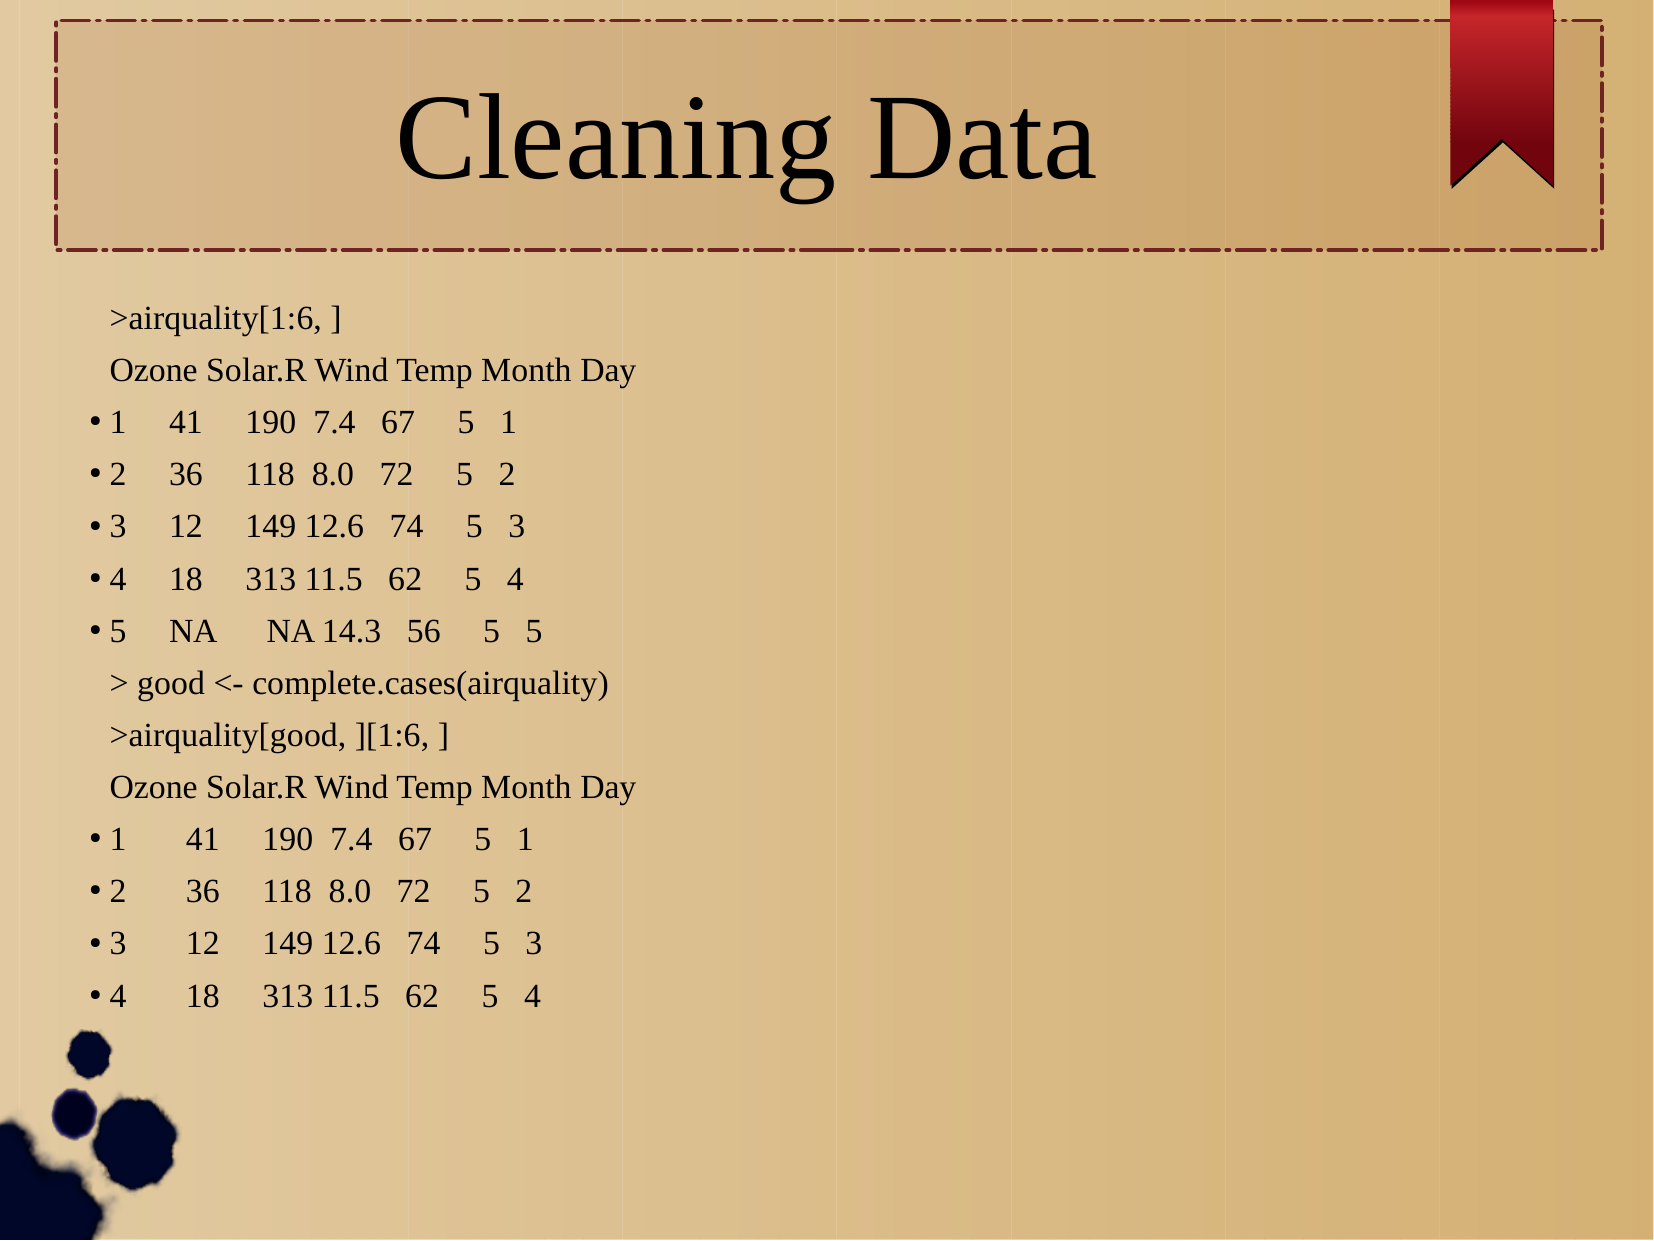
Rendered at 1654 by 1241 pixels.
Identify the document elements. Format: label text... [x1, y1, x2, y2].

title Cleaning Data [82, 47, 1412, 229]
list >airquality[1:6, ] Ozone Solar.R Wind Temp Month Day 1 41 190 7.4 67 5 1 2 36 118 8.0 72 5 2 3 12 149 12.6 74 5 3 4 18 313 11.5 62 5 4 5 NA NA 14.3 56 5 5 > good <- complete.cases(airquality) >airquality[good, ][1:6, ] Ozone Solar.R Wind Temp Month Day 1 41 190 7.4 67 5 1 2 36 118 8.0 72 5 2 3 12 149 12.6 74 5 3 4 18 313 11.5 62 5 4 [82, 299, 1571, 1019]
